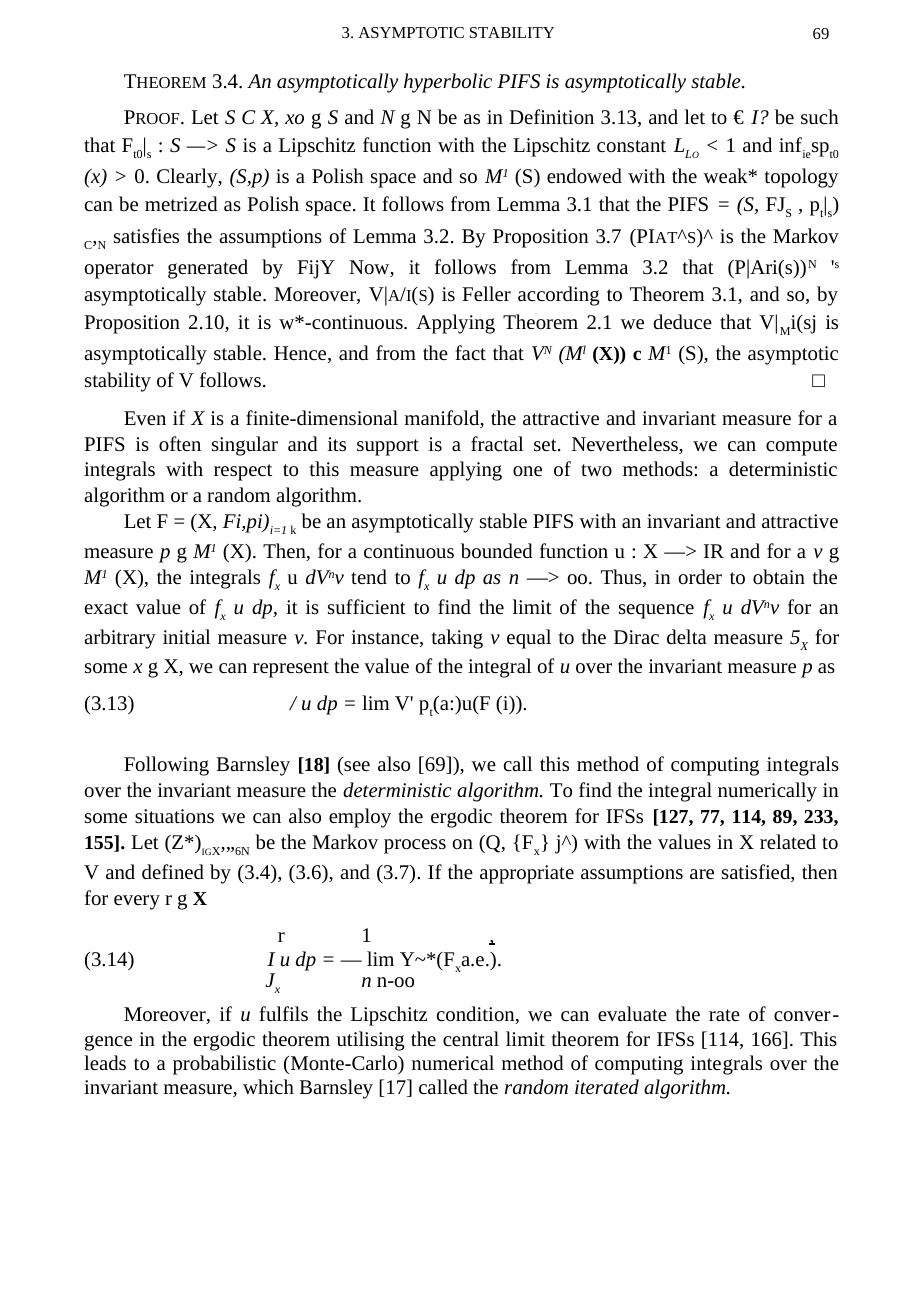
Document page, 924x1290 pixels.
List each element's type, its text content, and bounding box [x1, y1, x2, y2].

text Following Barnsley [18] (see also [69]), we call this method of computing in­tegrals over the invariant measure the deterministic algorithm. To find the inte­gral numerically in some situations we can also employ the ergodic theorem for IFSs [127, 77, 114, 89, 233, 155]. Let (Z*)igX,„6N be the Markov process on (Q, {Fx} j^) with the values in X related to V and defined by (3.4), (3.6), and (3.7). If the appropriate assumptions are satisfied, then for every r g X [84, 752, 839, 910]
text Proof. Let S C X, xo g S and N g N be as in Definition 3.13, and let to € I? be such that Ft0|s : S —> S is a Lipschitz function with the Lipschitz constant LLo < 1 and infiespt0 (x) > 0. Clearly, (S,p) is a Polish space and so M1 (S) endowed with the weak* topology can be metrized as Polish space. It follows from Lemma 3.1 that the PIFS = (S, FJS , pt|s) C,N satisfies the assumptions of Lemma 3.2. By Proposition 3.7 (PIat^s)^ is the Markov operator generated by FijY Now, it follows from Lemma 3.2 that (P|Ari(s))N 's asymptotically stable. Moreover, V|a/i(s) is Feller according to Theorem 3.1, and so, by Proposition 2.10, it is w*-continuous. Applying Theorem 2.1 we deduce that V|Mi(sj is asymptoti­cally stable. Hence, and from the fact that VN (Ml (X)) c M1 (S), the asymptotic stability of V follows. □ [84, 105, 839, 392]
list I u dp = — lim Y~*(Fxa.e.). [84, 947, 839, 971]
text Even if X is a finite-dimensional manifold, the attractive and invariant measure for a PIFS is often singular and its support is a fractal set. Nevertheless, we can compute integrals with respect to this measure applying one of two methods: a deterministic algorithm or a random algorithm. [84, 406, 839, 507]
text Jx n n-oo [265, 971, 839, 992]
text r 1 , [278, 922, 839, 947]
text Theorem 3.4. An asymptotically hyperbolic PIFS is asymptotically stable. [84, 69, 839, 93]
text Moreover, if u fulfils the Lipschitz condition, we can evaluate the rate of conver­gence in the ergodic theorem utilising the central limit theorem for IFSs [114, 166]. This leads to a probabilistic (Monte-Carlo) numerical method of computing inte­grals over the invariant measure, which Barnsley [17] called the random iterated algorithm. [84, 1002, 839, 1099]
list / u dp = lim V' pt(a:)u(F (i)). [84, 691, 839, 719]
text 69 [812, 23, 833, 43]
text Let F = (X, Fi,pi)i=1 k be an asymptotically stable PIFS with an invariant and attractive measure p g M1 (X). Then, for a continuous bounded function u : X —> IR and for a v g M1 (X), the integrals fx u dVnv tend to fx u dp as n —> oo. Thus, in order to obtain the exact value of fx u dp, it is sufficient to find the limit of the sequence fx u dVnv for an arbitrary initial measure v. For instance, taking v equal to the Dirac delta measure 5X for some x g X, we can represent the value of the integral of u over the invariant measure p as [84, 509, 839, 678]
text 3. ASYMPTOTIC STABILITY [341, 23, 576, 42]
